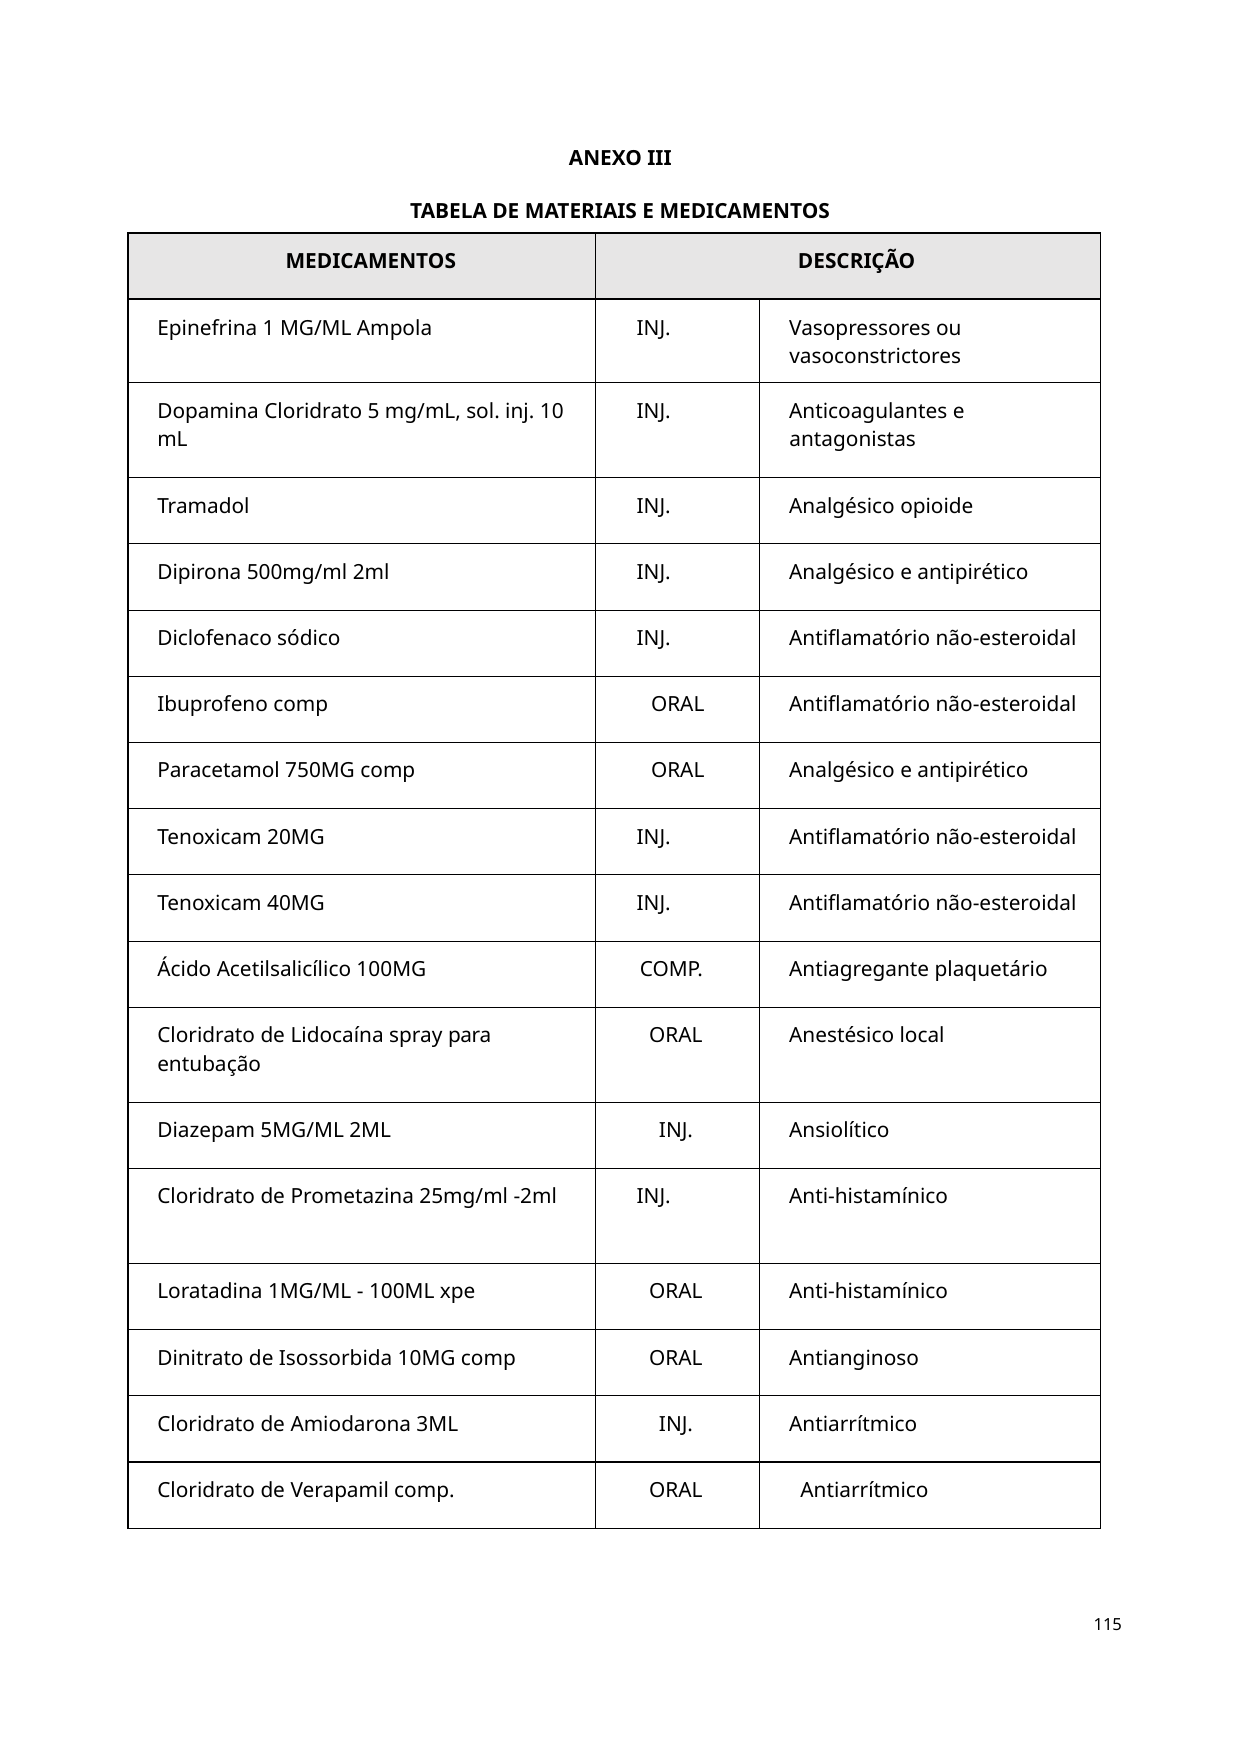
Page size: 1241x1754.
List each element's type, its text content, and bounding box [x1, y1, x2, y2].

table_cell [1101, 1168, 1112, 1263]
table_cell INJ. [596, 1169, 759, 1263]
table_cell Ibuprofeno comp [129, 677, 595, 742]
table_cell [1101, 477, 1112, 543]
table_cell Paracetamol 750MG comp [129, 743, 595, 808]
table_cell ORAL [596, 1330, 759, 1395]
table_cell Dipirona 500mg/ml 2ml [129, 544, 595, 609]
table_cell [1101, 742, 1112, 808]
table_cell INJ. [596, 383, 759, 477]
table_cell INJ. [596, 300, 759, 382]
table_cell ORAL [596, 743, 759, 808]
table_cell INJ. [596, 809, 759, 874]
table_cell ORAL [596, 677, 759, 742]
table_cell [1101, 610, 1112, 676]
table_cell Antiagregante plaquetário [760, 942, 1100, 1007]
text ANEXO III [118, 143, 1122, 172]
table_cell [1101, 808, 1112, 874]
table_cell Cloridrato de Prometazina 25mg/ml -2ml [129, 1169, 595, 1263]
table_cell [1101, 1263, 1112, 1329]
table_cell Epinefrina 1 MG/ML Ampola [129, 300, 595, 382]
table_cell Antiarrítmico [760, 1463, 1100, 1527]
table_cell INJ. [596, 478, 759, 543]
table_header [1101, 232, 1112, 298]
table_cell Vasopressores ou vasoconstrictores [760, 300, 1100, 382]
table_cell [1101, 298, 1112, 382]
table_cell ORAL [596, 1264, 759, 1329]
table_cell Anti-histamínico [760, 1264, 1100, 1329]
table_cell Loratadina 1MG/ML - 100ML xpe [129, 1264, 595, 1329]
table_cell Ácido Acetilsalicílico 100MG [129, 942, 595, 1007]
table_cell Antiarrítmico [760, 1396, 1100, 1461]
table_cell Dinitrato de Isossorbida 10MG comp [129, 1330, 595, 1395]
table_cell Anti-histamínico [760, 1169, 1100, 1263]
table_header DESCRIÇÃO [596, 234, 1100, 298]
table_cell Analgésico e antipirético [760, 743, 1100, 808]
table_cell COMP. [596, 942, 759, 1007]
table_cell Tenoxicam 40MG [129, 875, 595, 941]
table_cell [1101, 1102, 1112, 1168]
table_cell [1101, 543, 1112, 609]
table_cell ORAL [596, 1463, 759, 1527]
table_cell Analgésico opioide [760, 478, 1100, 543]
table_cell Diclofenaco sódico [129, 611, 595, 676]
table_cell ORAL [596, 1008, 759, 1102]
table_cell Analgésico e antipirético [760, 544, 1100, 609]
table_cell [1101, 874, 1112, 941]
table_header MEDICAMENTOS [129, 234, 595, 298]
table_cell Antiflamatório não-esteroidal [760, 809, 1100, 874]
table_cell Dopamina Cloridrato 5 mg/mL, sol. inj. 10 mL [129, 383, 595, 477]
table_cell [1101, 941, 1112, 1007]
table_cell [1101, 676, 1112, 742]
table_cell [1101, 1007, 1112, 1102]
table_cell [1101, 1329, 1112, 1395]
table_cell INJ. [596, 1396, 759, 1461]
table_cell INJ. [596, 875, 759, 941]
table_cell [1101, 1395, 1112, 1461]
table_cell Antiflamatório não-esteroidal [760, 611, 1100, 676]
table_cell Diazepam 5MG/ML 2ML [129, 1103, 595, 1168]
table_cell [1101, 1461, 1112, 1527]
table_cell INJ. [596, 544, 759, 609]
table_cell INJ. [596, 1103, 759, 1168]
table_cell Cloridrato de Lidocaína spray para entubação [129, 1008, 595, 1102]
text TABELA DE MATERIAIS E MEDICAMENTOS [118, 197, 1121, 225]
table_cell Antiflamatório não-esteroidal [760, 875, 1100, 941]
table_cell Tramadol [129, 478, 595, 543]
table_cell [1101, 382, 1112, 477]
table_cell Cloridrato de Verapamil comp. [129, 1463, 595, 1527]
table_cell Cloridrato de Amiodarona 3ML [129, 1396, 595, 1461]
table_cell Anticoagulantes e antagonistas [760, 383, 1100, 477]
table_cell Ansiolítico [760, 1103, 1100, 1168]
table_cell INJ. [596, 611, 759, 676]
table_cell Antiflamatório não-esteroidal [760, 677, 1100, 742]
table_cell Tenoxicam 20MG [129, 809, 595, 874]
table_cell Anestésico local [760, 1008, 1100, 1102]
table_cell Antianginoso [760, 1330, 1100, 1395]
